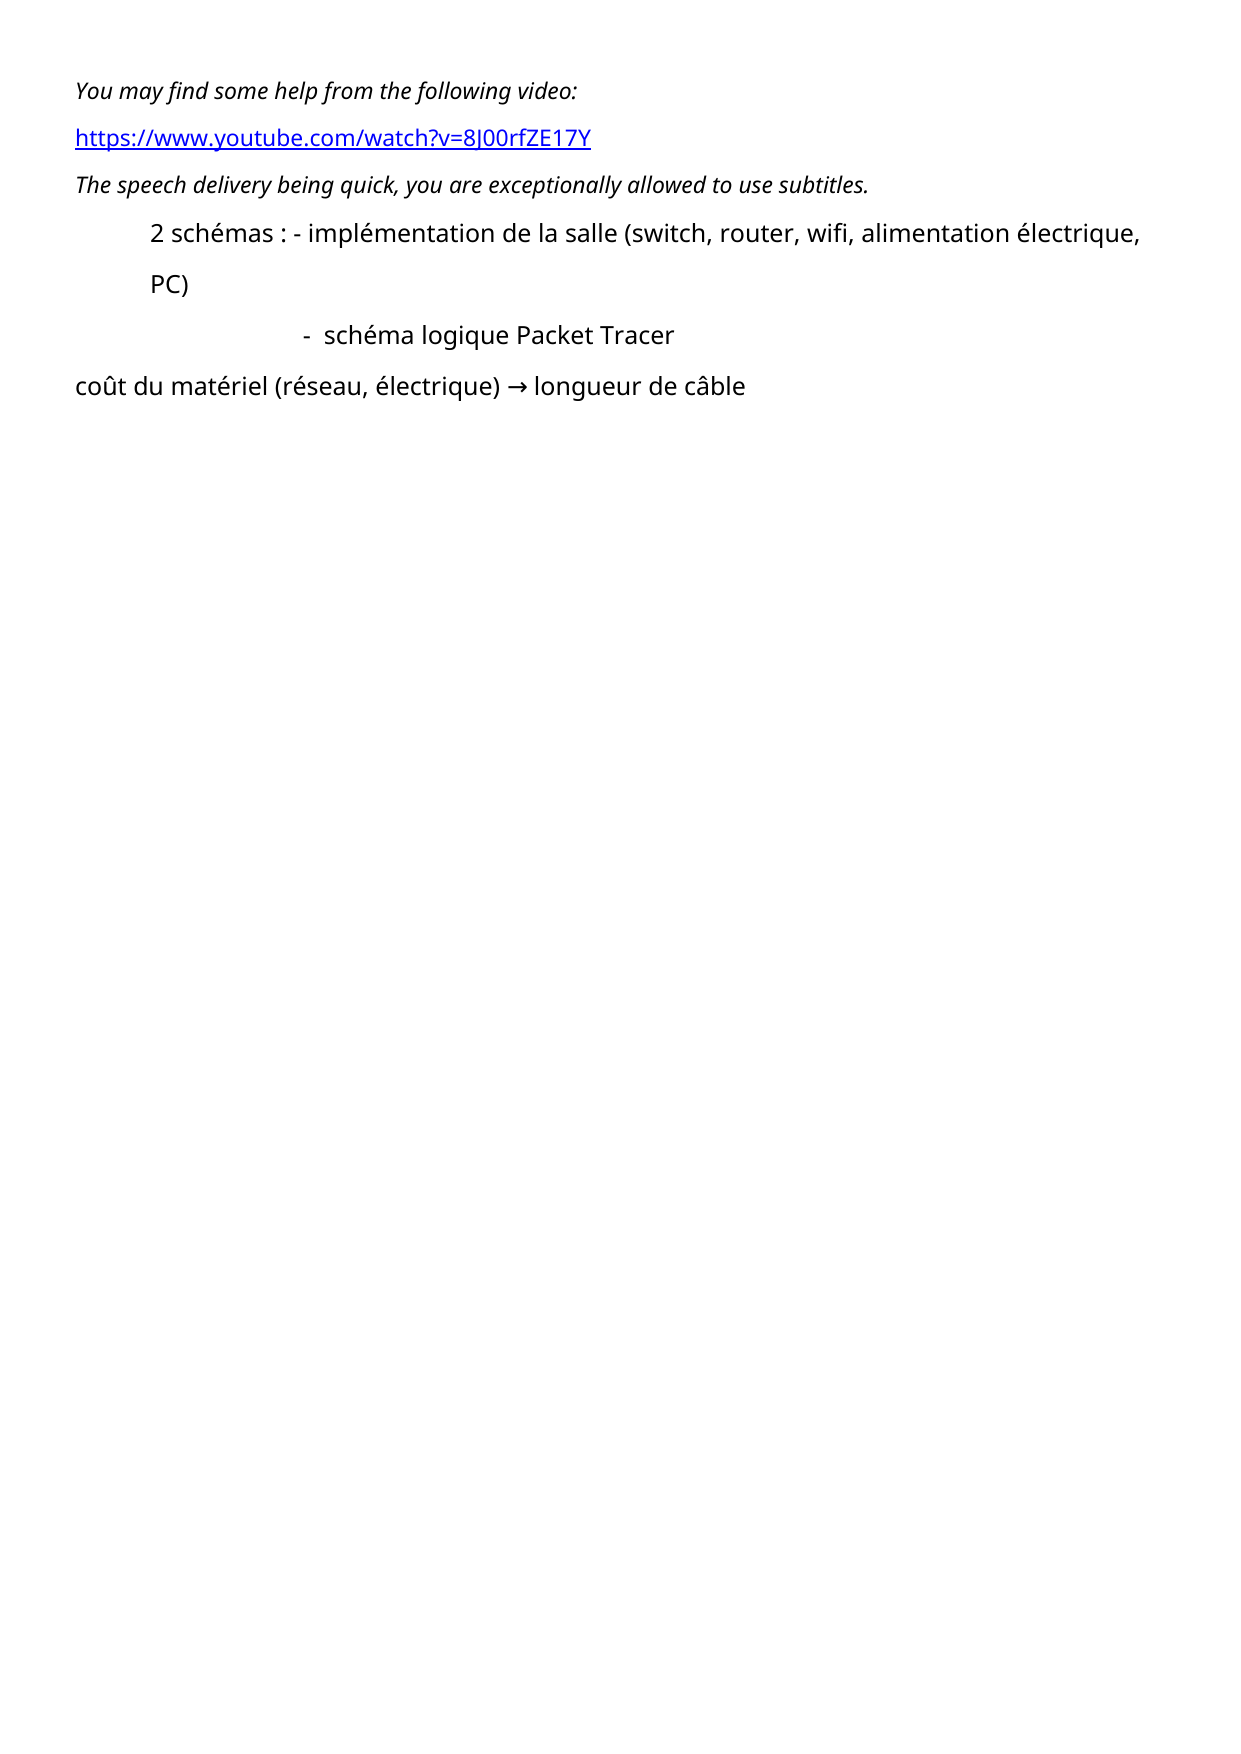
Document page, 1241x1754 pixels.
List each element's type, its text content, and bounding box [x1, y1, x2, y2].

list - schéma logique Packet Tracer [150, 318, 1165, 352]
text https://www.youtube.com/watch?v=8J00rfZE17Y [75, 122, 1165, 153]
text The speech delivery being quick, you are exceptionally allowed to use subtitles. [75, 169, 1165, 200]
list 2 schémas : - implémentation de la salle (switch, router, wifi, alimentation électrique, PC) [150, 216, 1165, 301]
text coût du matériel (réseau, électrique) → longueur de câble [75, 369, 1165, 403]
text You may find some help from the following video: [75, 75, 1165, 106]
